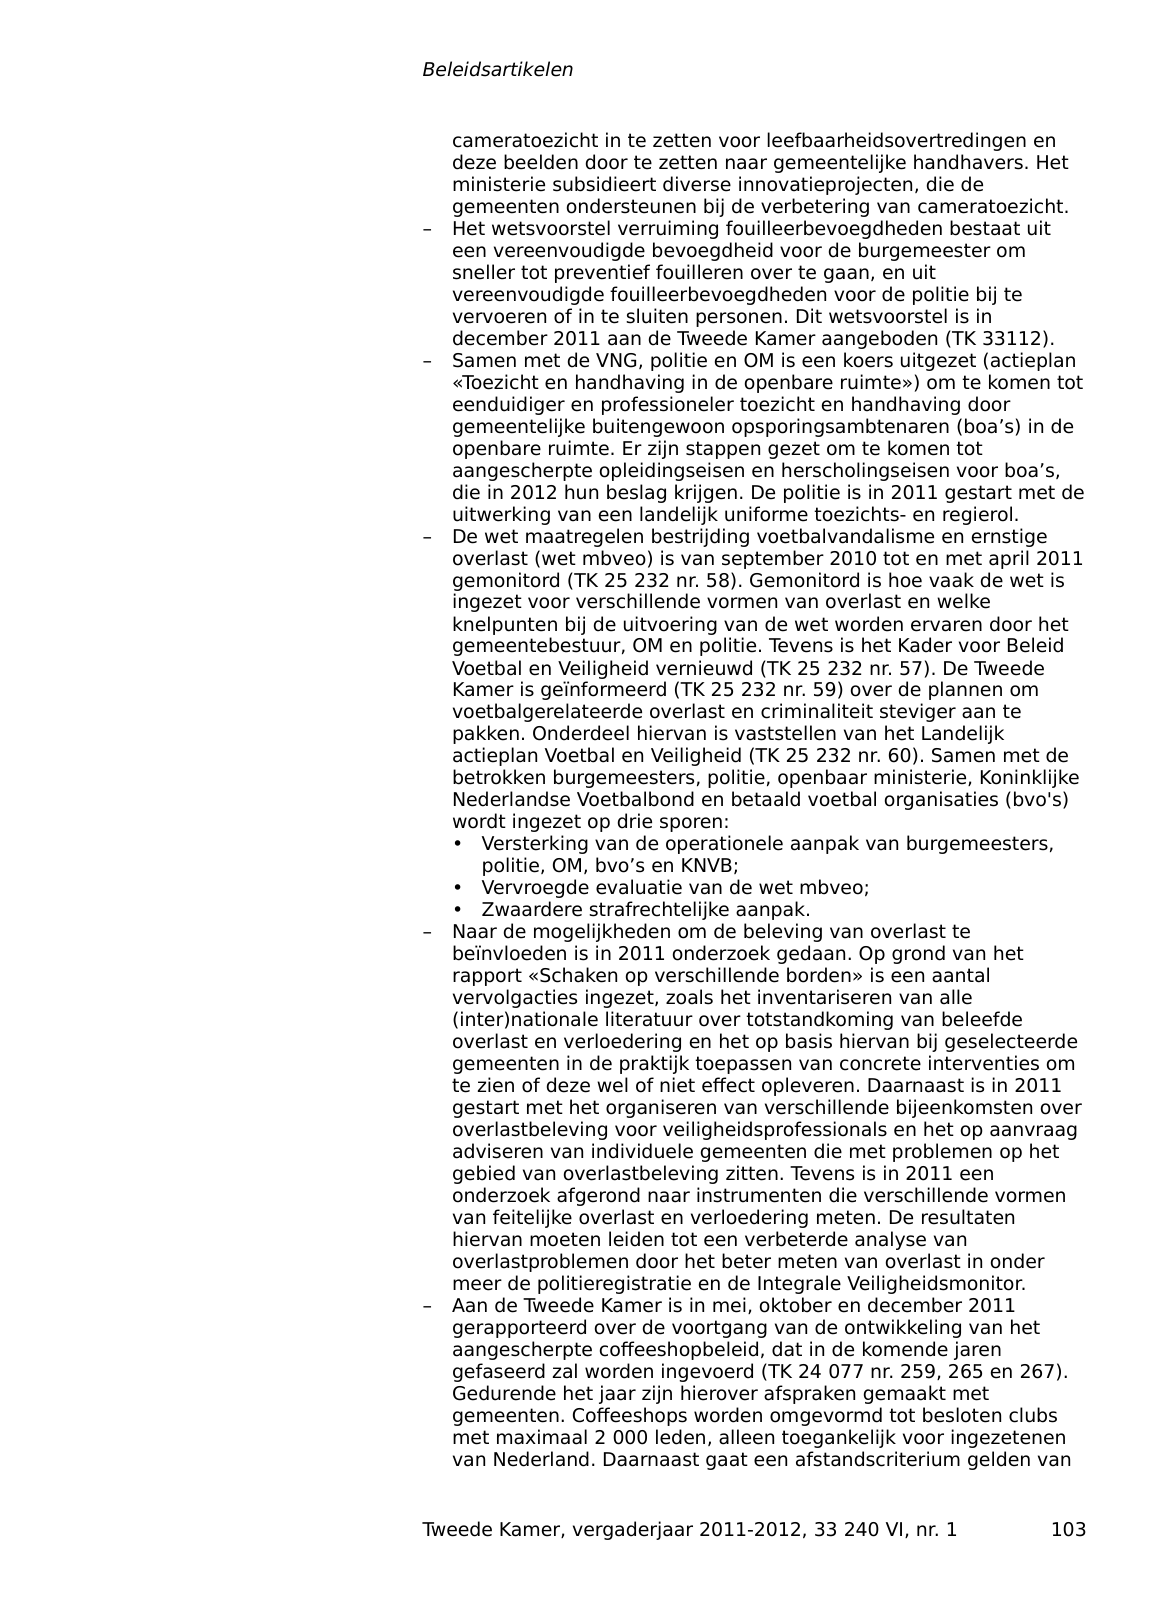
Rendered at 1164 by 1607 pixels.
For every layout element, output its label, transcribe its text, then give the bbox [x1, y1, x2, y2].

text – Naar de mogelijkheden om de beleving van overlast te beïnvloeden is in 2011 onderzoek gedaan. Op grond van het rapport «Schaken op verschillende borden» is een aantal vervolgacties ingezet, zoals het inventariseren van alle (inter)nationale literatuur over totstandkoming van beleefde overlast en verloedering en het op basis hiervan bij geselecteerde gemeenten in de praktijk toepassen van concrete interventies om te zien of deze wel of niet effect opleveren. Daarnaast is in 2011 gestart met het organiseren van verschillende bijeenkomsten over overlastbeleving voor veiligheidsprofessionals en het op aanvraag adviseren van individuele gemeenten die met problemen op het gebied van overlastbeleving zitten. Tevens is in 2011 een onderzoek afgerond naar instrumenten die verschillende vormen van feitelijke overlast en verloedering meten. De resultaten hiervan moeten leiden tot een verbeterde analyse van overlastproblemen door het beter meten van overlast in onder meer de politieregistratie en de Integrale Veiligheidsmonitor. [422, 921, 1087, 1295]
text cameratoezicht in te zetten voor leefbaarheidsovertredingen en deze beelden door te zetten naar gemeentelijke handhavers. Het ministerie subsidieert diverse innovatieprojecten, die de gemeenten ondersteunen bij de verbetering van cameratoezicht. [422, 130, 1087, 218]
text • Vervroegde evaluatie van de wet mbveo; [452, 877, 1087, 899]
text – Aan de Tweede Kamer is in mei, oktober en december 2011 gerapporteerd over de voortgang van de ontwikkeling van het aangescherpte coffeeshopbeleid, dat in de komende jaren gefaseerd zal worden ingevoerd (TK 24 077 nr. 259, 265 en 267). Gedurende het jaar zijn hierover afspraken gemaakt met gemeenten. Coffeeshops worden omgevormd tot besloten clubs met maximaal 2 000 leden, alleen toegankelijk voor ingezetenen van Nederland. Daarnaast gaat een afstandscriterium gelden van [422, 1295, 1087, 1471]
text • Zwaardere strafrechtelijke aanpak. [452, 899, 1087, 921]
text – Samen met de VNG, politie en OM is een koers uitgezet (actieplan «Toezicht en handhaving in de openbare ruimte») om te komen tot eenduidiger en professioneler toezicht en handhaving door gemeentelijke buitengewoon opsporingsambtenaren (boa’s) in de openbare ruimte. Er zijn stappen gezet om te komen tot aangescherpte opleidingseisen en herscholingseisen voor boa’s, die in 2012 hun beslag krijgen. De politie is in 2011 gestart met de uitwerking van een landelijk uniforme toezichts- en regierol. [422, 350, 1087, 526]
text • Versterking van de operationele aanpak van burgemeesters, politie, OM, bvo’s en KNVB; [452, 833, 1087, 877]
text – Het wetsvoorstel verruiming fouilleerbevoegdheden bestaat uit een vereenvoudigde bevoegdheid voor de burgemeester om sneller tot preventief fouilleren over te gaan, en uit vereenvoudigde fouilleerbevoegdheden voor de politie bij te vervoeren of in te sluiten personen. Dit wetsvoorstel is in december 2011 aan de Tweede Kamer aangeboden (TK 33112). [422, 218, 1087, 350]
text – De wet maatregelen bestrijding voetbalvandalisme en ernstige overlast (wet mbveo) is van september 2010 tot en met april 2011 gemonitord (TK 25 232 nr. 58). Gemonitord is hoe vaak de wet is ingezet voor verschillende vormen van overlast en welke knelpunten bij de uitvoering van de wet worden ervaren door het gemeentebestuur, OM en politie. Tevens is het Kader voor Beleid Voetbal en Veiligheid vernieuwd (TK 25 232 nr. 57). De Tweede Kamer is geïnformeerd (TK 25 232 nr. 59) over de plannen om voetbalgerelateerde overlast en criminaliteit steviger aan te pakken. Onderdeel hiervan is vaststellen van het Landelijk actieplan Voetbal en Veiligheid (TK 25 232 nr. 60). Samen met de betrokken burgemeesters, politie, openbaar ministerie, Koninklijke Nederlandse Voetbalbond en betaald voetbal organisaties (bvo's) wordt ingezet op drie sporen: [422, 526, 1087, 833]
